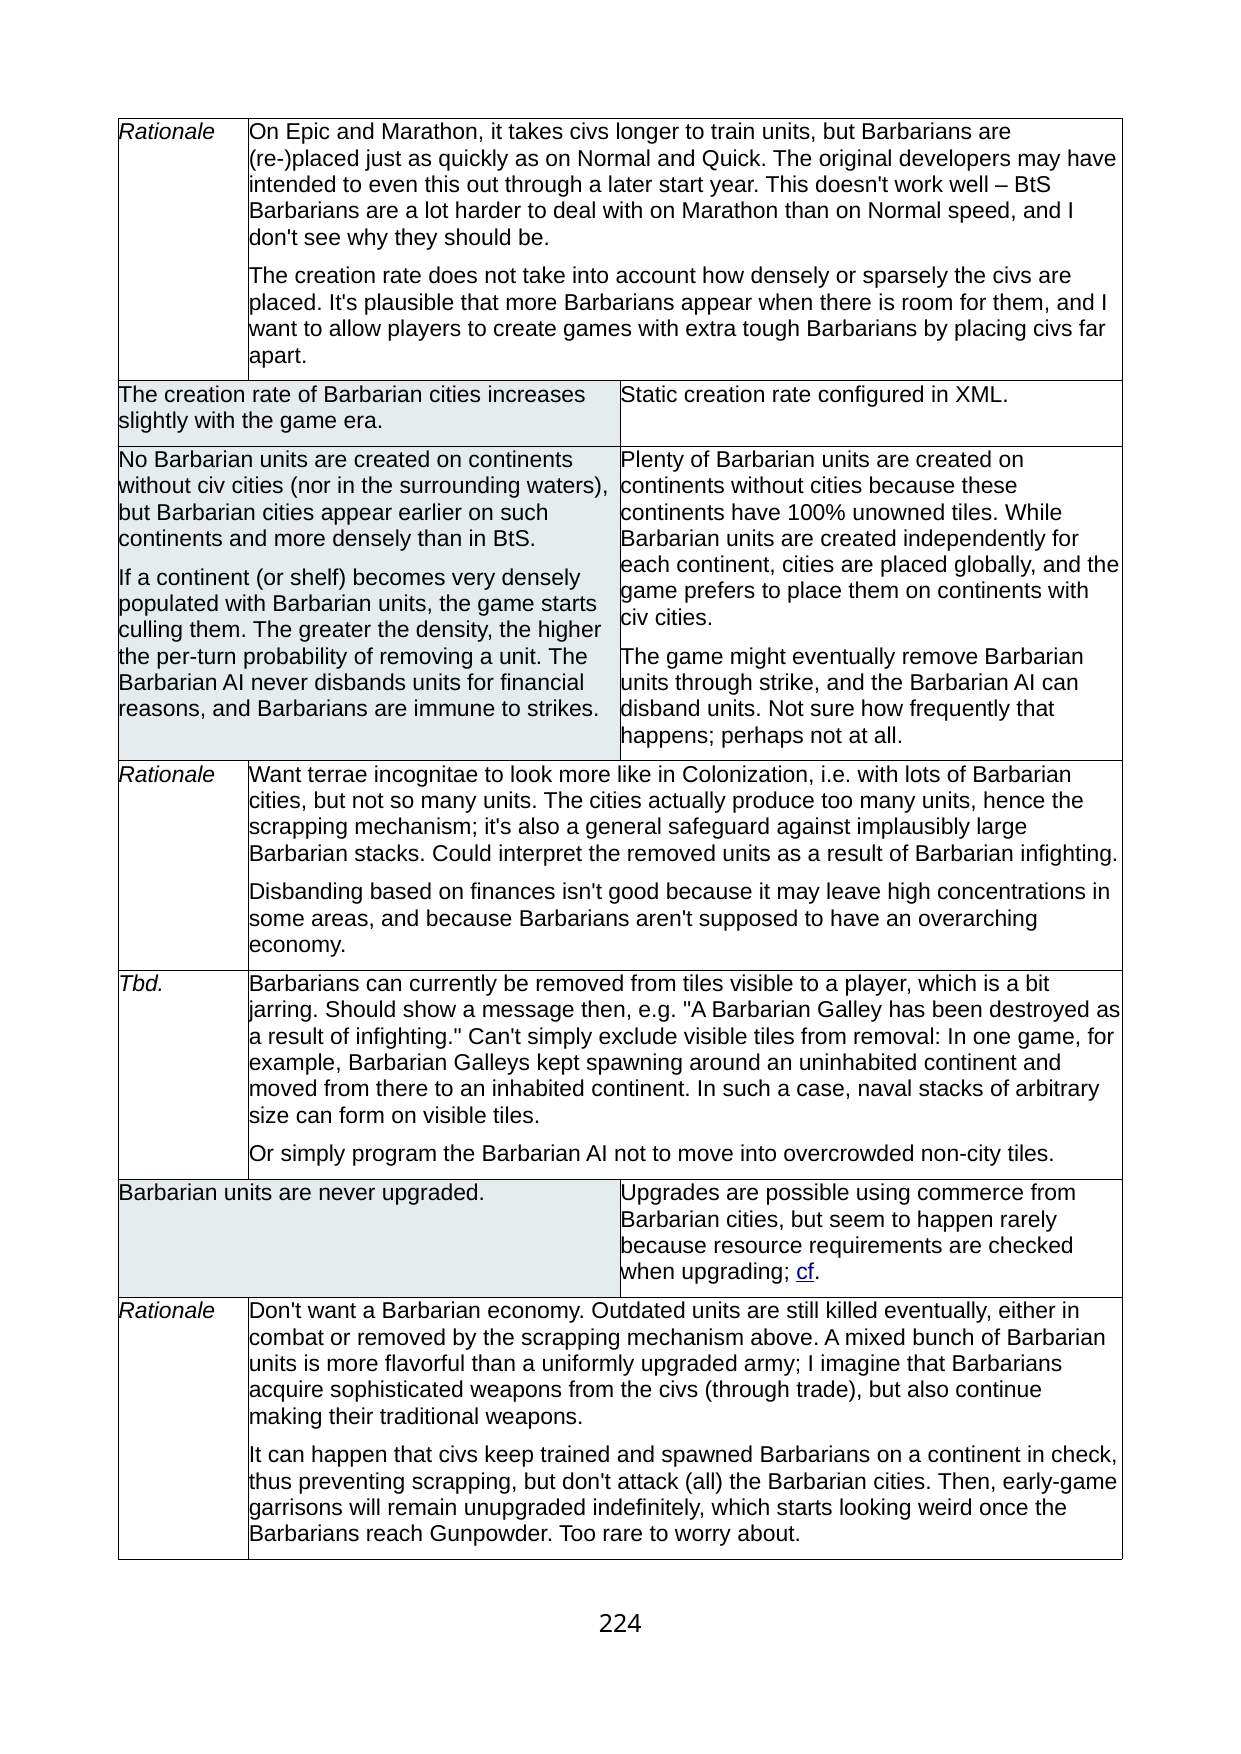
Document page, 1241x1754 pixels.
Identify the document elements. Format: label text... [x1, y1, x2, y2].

table_cell Barbarians can currently be removed from tiles visible to a player, which is a bit jarring. Should show a message then, e.g. "A Barbarian Galley has been destroyed as a result of infighting." Can't simply exclude visible tiles from removal: In one game, for example, Barbarian Galleys kept spawning around an uninhabited continent and moved from there to an inhabited continent. In such a case, naval stacks of arbitrary size can form on visible tiles. Or simply program the Barbarian AI not to move into overcrowded non-city tiles. [249, 971, 1122, 1179]
table_cell Don't want a Barbarian economy. Outdated units are still killed eventually, either in combat or removed by the scrapping mechanism above. A mixed bunch of Barbarian units is more flavorful than a uniformly upgraded army; I imagine that Barbarians acquire sophisticated weapons from the civs (through trade), but also continue making their traditional weapons. It can happen that civs keep trained and spawned Barbarians on a continent in check, thus preventing scrapping, but don't attack (all) the Barbarian cities. Then, early-game garrisons will remain unupgraded indefinitely, which starts looking weird once the Barbarians reach Gunpowder. Too rare to worry about. [249, 1298, 1122, 1559]
table_cell Upgrades are possible using commerce from Barbarian cities, but seem to happen rarely because resource requirements are checked when upgrading; cf. [621, 1180, 1122, 1297]
table_cell No Barbarian units are created on continents without civ cities (nor in the surrounding waters), but Barbarian cities appear earlier on such continents and more densely than in BtS. If a continent (or shelf) becomes very densely populated with Barbarian units, the game starts culling them. The greater the density, the higher the per-turn probability of removing a unit. The Barbarian AI never disbands units for financial reasons, and Barbarians are immune to strikes. [119, 447, 620, 760]
table_cell Rationale [119, 119, 248, 380]
table_cell The creation rate of Barbarian cities increases slightly with the game era. [119, 381, 620, 446]
table_cell Plenty of Barbarian units are created on continents without cities because these continents have 100% unowned tiles. While Barbarian units are created independently for each continent, cities are placed globally, and the game prefers to place them on continents with civ cities. The game might eventually remove Barbarian units through strike, and the Barbarian AI can disband units. Not sure how frequently that happens; perhaps not at all. [621, 447, 1122, 760]
table_cell Rationale [119, 1298, 248, 1559]
table_cell Rationale [119, 761, 248, 970]
table_cell Barbarian units are never upgraded. [119, 1180, 620, 1297]
table_cell Tbd. [119, 971, 248, 1179]
table_cell Static creation rate configured in XML. [621, 381, 1122, 446]
table_cell Want terrae incognitae to look more like in Colonization, i.e. with lots of Barbarian cities, but not so many units. The cities actually produce too many units, hence the scrapping mechanism; it's also a general safeguard against implausibly large Barbarian stacks. Could interpret the removed units as a result of Barbarian infighting. Disbanding based on finances isn't good because it may leave high concentrations in some areas, and because Barbarians aren't supposed to have an overarching economy. [249, 761, 1122, 970]
table_cell On Epic and Marathon, it takes civs longer to train units, but Barbarians are (re-)placed just as quickly as on Normal and Quick. The original developers may have intended to even this out through a later start year. This doesn't work well – BtS Barbarians are a lot harder to deal with on Marathon than on Normal speed, and I don't see why they should be. The creation rate does not take into account how densely or sparsely the civs are placed. It's plausible that more Barbarians appear when there is room for them, and I want to allow players to create games with extra tough Barbarians by placing civs far apart. [249, 119, 1122, 380]
